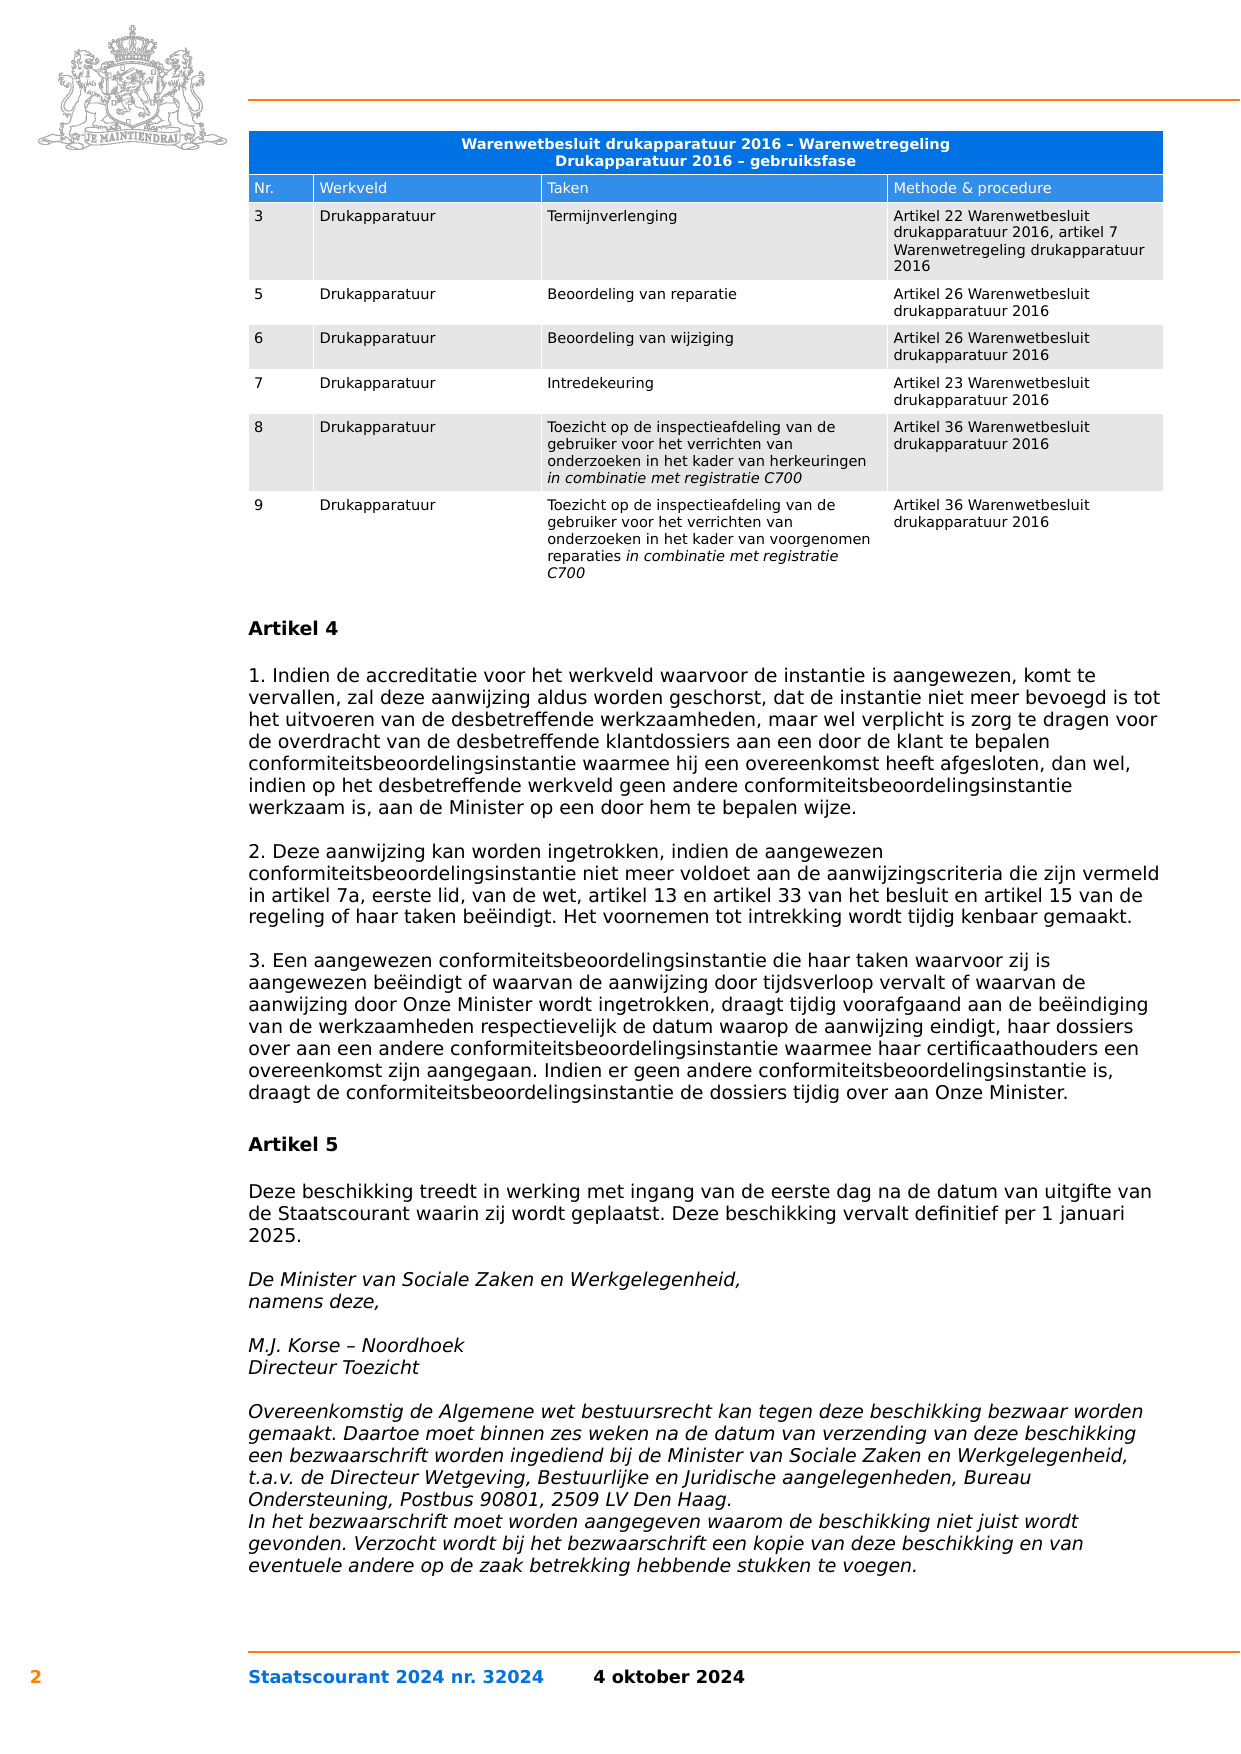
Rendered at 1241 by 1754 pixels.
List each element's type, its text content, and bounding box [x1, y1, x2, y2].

table_cell 5 [249, 281, 313, 324]
table_cell 9 [249, 493, 313, 587]
table_cell Beoordeling van wijziging [542, 325, 887, 369]
table_cell Werkveld [314, 175, 541, 202]
table_cell Artikel 26 Warenwetbesluit drukapparatuur 2016 [888, 325, 1163, 369]
text 2. Deze aanwijzing kan worden ingetrokken, indien de aangewezen conformiteitsbeoordelingsinstantie niet meer voldoet aan de aanwijzingscriteria die zijn vermeld in artikel 7a, eerste lid, van de wet, artikel 13 en artikel 33 van het besluit en artikel 15 van de regeling of haar taken beëindigt. Het voornemen tot intrekking wordt tijdig kenbaar gemaakt. [248, 841, 1163, 928]
text Overeenkomstig de Algemene wet bestuursrecht kan tegen deze beschikking bezwaar worden gemaakt. Daartoe moet binnen zes weken na de datum van verzending van deze beschikking een bezwaarschrift worden ingediend bij de Minister van Sociale Zaken en Werkgelegenheid, t.a.v. de Directeur Wetgeving, Bestuurlijke en Juridische aangelegenheden, Bureau Ondersteuning, Postbus 90801, 2509 LV Den Haag. [248, 1401, 1163, 1511]
table_cell Termijnverlenging [542, 203, 887, 280]
picture [38, 25, 227, 150]
text De Minister van Sociale Zaken en Werkgelegenheid, namens deze, M.J. Korse – Noordhoek Directeur Toezicht [248, 1269, 1163, 1379]
table_cell Artikel 23 Warenwetbesluit drukapparatuur 2016 [888, 370, 1163, 413]
table_cell Drukapparatuur [314, 281, 541, 324]
text 3. Een aangewezen conformiteitsbeoordelingsinstantie die haar taken waarvoor zij is aangewezen beëindigt of waarvan de aanwijzing door tijdsverloop vervalt of waarvan de aanwijzing door Onze Minister wordt ingetrokken, draagt tijdig voorafgaand aan de beëindiging van de werkzaamheden respectievelijk de datum waarop de aanwijzing eindigt, haar dossiers over aan een andere conformiteitsbeoordelingsinstantie waarmee haar certificaathouders een overeenkomst zijn aangegaan. Indien er geen andere conformiteitsbeoordelingsinstantie is, draagt de conformiteitsbeoordelingsinstantie de dossiers tijdig over aan Onze Minister. [248, 950, 1163, 1104]
table_cell 6 [249, 325, 313, 369]
table_cell Nr. [249, 175, 313, 202]
table_cell Beoordeling van reparatie [542, 281, 887, 324]
table_cell Drukapparatuur [314, 325, 541, 369]
table_cell Drukapparatuur [314, 414, 541, 491]
table_cell 8 [249, 414, 313, 491]
table_cell Toezicht op de inspectieafdeling van de gebruiker voor het verrichten van onderzoeken in het kader van voorgenomen reparaties in combinatie met registratie C700 [542, 493, 887, 587]
subtitle Artikel 4 [248, 618, 1163, 640]
table_cell Taken [542, 175, 887, 202]
text Deze beschikking treedt in werking met ingang van de eerste dag na de datum van uitgifte van de Staatscourant waarin zij wordt geplaatst. Deze beschikking vervalt definitief per 1 januari 2025. [248, 1181, 1163, 1247]
table_cell Toezicht op de inspectieafdeling van de gebruiker voor het verrichten van onderzoeken in het kader van herkeuringen in combinatie met registratie C700 [542, 414, 887, 491]
table_cell Methode & procedure [888, 175, 1163, 202]
table_cell Drukapparatuur [314, 203, 541, 280]
subtitle Artikel 5 [248, 1134, 1163, 1156]
table_cell Drukapparatuur [314, 493, 541, 587]
table_cell Intredekeuring [542, 370, 887, 413]
table_cell Artikel 26 Warenwetbesluit drukapparatuur 2016 [888, 281, 1163, 324]
table_header Warenwetbesluit drukapparatuur 2016 – Warenwetregeling Drukapparatuur 2016 – gebruiksfase [249, 131, 1163, 174]
table_cell Artikel 36 Warenwetbesluit drukapparatuur 2016 [888, 493, 1163, 587]
table_cell 7 [249, 370, 313, 413]
table_cell Artikel 36 Warenwetbesluit drukapparatuur 2016 [888, 414, 1163, 491]
table_cell 3 [249, 203, 313, 280]
table_cell Drukapparatuur [314, 370, 541, 413]
text In het bezwaarschrift moet worden aangegeven waarom de beschikking niet juist wordt gevonden. Verzocht wordt bij het bezwaarschrift een kopie van deze beschikking en van eventuele andere op de zaak betrekking hebbende stukken te voegen. [248, 1511, 1163, 1577]
text 1. Indien de accreditatie voor het werkveld waarvoor de instantie is aangewezen, komt te vervallen, zal deze aanwijzing aldus worden geschorst, dat de instantie niet meer bevoegd is tot het uitvoeren van de desbetreffende werkzaamheden, maar wel verplicht is zorg te dragen voor de overdracht van de desbetreffende klantdossiers aan een door de klant te bepalen conformiteitsbeoordelingsinstantie waarmee hij een overeenkomst heeft afgesloten, dan wel, indien op het desbetreffende werkveld geen andere conformiteitsbeoordelingsinstantie werkzaam is, aan de Minister op een door hem te bepalen wijze. [248, 665, 1163, 819]
table_cell Artikel 22 Warenwetbesluit drukapparatuur 2016, artikel 7 Warenwetregeling drukapparatuur 2016 [888, 203, 1163, 280]
